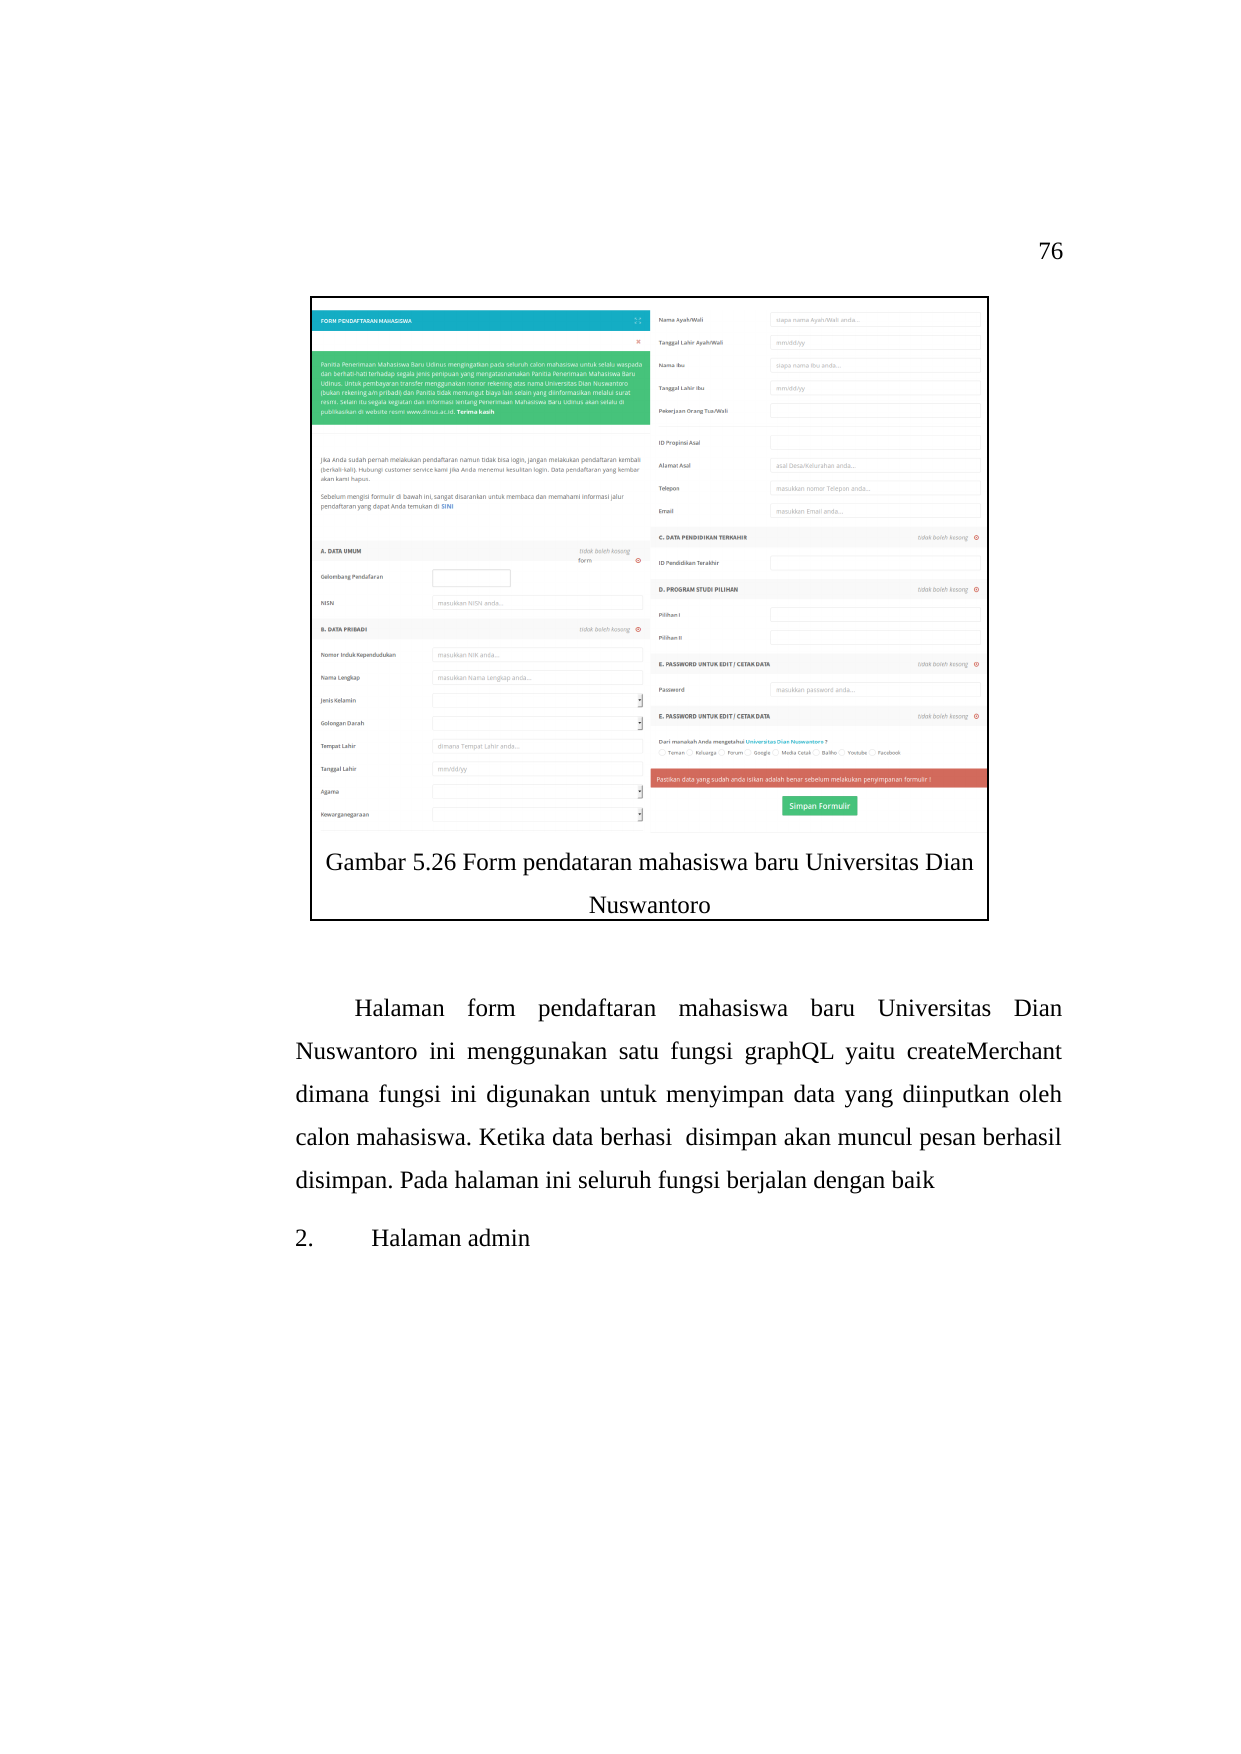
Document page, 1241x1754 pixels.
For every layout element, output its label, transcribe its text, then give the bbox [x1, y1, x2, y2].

text Halaman form pendaftaran mahasiswa baru Universitas Dian Nuswantoro ini menggunakan satu fungsi graphQL yaitu createMerchant dimana fungsi ini digunakan untuk menyimpan data yang diinputkan oleh calon mahasiswa. Ketika data berhasi disimpan akan muncul pesan berhasil disimpan. Pada halaman ini seluruh fungsi berjalan dengan baik [295, 993, 1063, 1194]
text Gambar 5.26 Form pendataran mahasiswa baru Universitas Dian Nuswantoro [312, 833, 987, 919]
list Halaman admin [295, 1223, 1063, 1252]
picture [312, 310, 987, 833]
